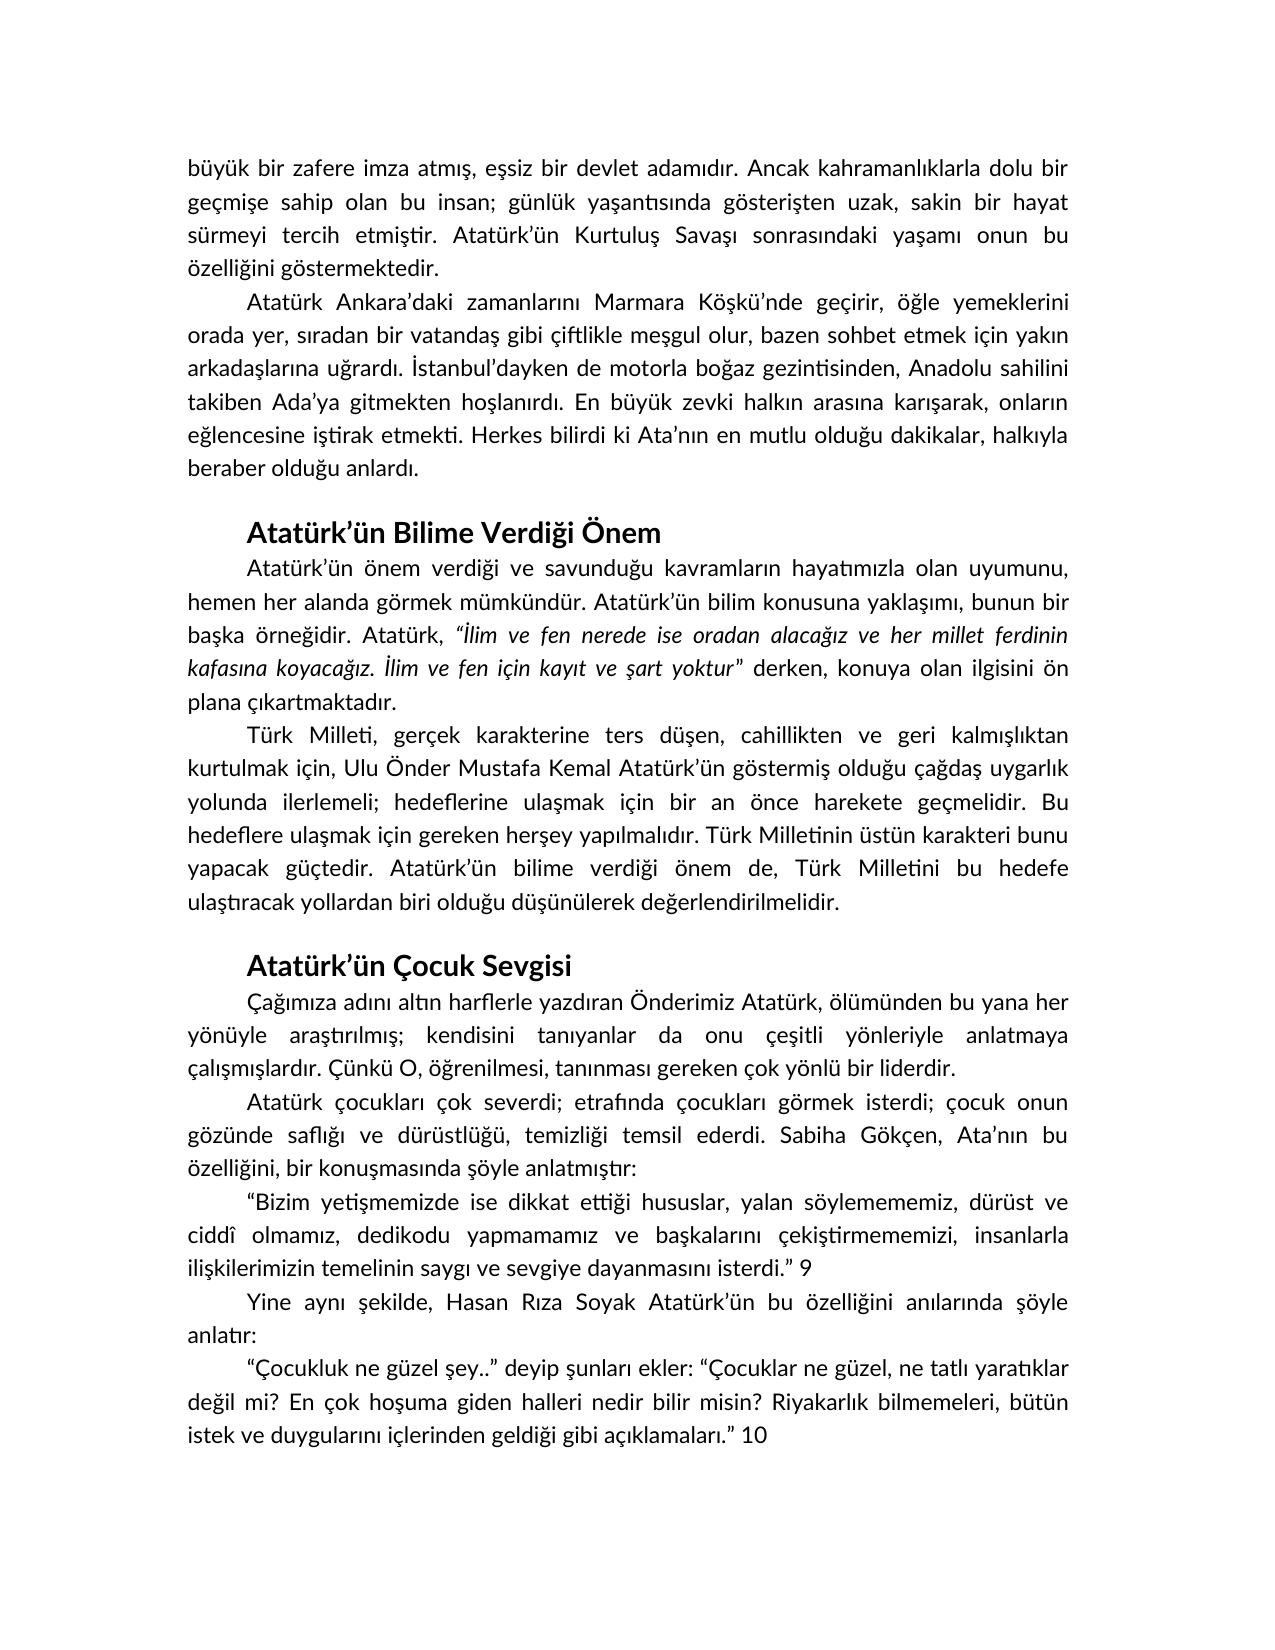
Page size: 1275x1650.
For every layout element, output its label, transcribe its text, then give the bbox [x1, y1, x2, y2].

text “Çocukluk ne güzel şey..” deyip şunları ekler: “Çocuklar ne güzel, ne tatlı yaratıklar değil mi? En çok hoşuma giden halleri nedir bilir misin? Riyakarlık bilmemeleri, bütün istek ve duygularını içlerinden geldiği gibi açıklamaları.” 10 [187, 1350, 1070, 1450]
text Atatürk çocukları çok severdi; etrafında çocukları görmek isterdi; çocuk onun gözünde saflığı ve dürüstlüğü, temizliği temsil ederdi. Sabiha Gökçen, Ata’nın bu özelliğini, bir konuşmasında şöyle anlatmıştır: [187, 1083, 1070, 1183]
text Türk Milleti, gerçek karakterine ters düşen, cahillikten ve geri kalmışlıktan kurtulmak için, Ulu Önder Mustafa Kemal Atatürk’ün göstermiş olduğu çağdaş uygarlık yolunda ilerlemeli; hedeflerine ulaşmak için bir an önce harekete geçmelidir. Bu hedeflere ulaşmak için gereken herşey yapılmalıdır. Türk Milletinin üstün karakteri bunu yapacak güçtedir. Atatürk’ün bilime verdiği önem de, Türk Milletini bu hedefe ulaştıracak yollardan biri olduğu düşünülerek değerlendirilmelidir. [187, 717, 1070, 917]
text “Bizim yetişmemizde ise dikkat ettiği hususlar, yalan söylemememiz, dürüst ve ciddî olmamız, dedikodu yapmamamız ve başkalarını çekiştirmememizi, insanlarla ilişkilerimizin temelinin saygı ve sevgiye dayanmasını isterdi.” 9 [187, 1183, 1070, 1283]
text Atatürk Ankara’daki zamanlarını Marmara Köşkü’nde geçirir, öğle yemeklerini orada yer, sıradan bir vatandaş gibi çiftlikle meşgul olur, bazen sohbet etmek için yakın arkadaşlarına uğrardı. İstanbul’dayken de motorla boğaz gezintisinden, Anadolu sahilini takiben Ada’ya gitmekten hoşlanırdı. En büyük zevki halkın arasına karışarak, onların eğlencesine iştirak etmekti. Herkes bilirdi ki Ata’nın en mutlu olduğu dakikalar, halkıyla beraber olduğu anlardı. [187, 283, 1070, 483]
text Atatürk’ün önem verdiği ve savunduğu kavramların hayatımızla olan uyumunu, hemen her alanda görmek mümkündür. Atatürk’ün bilim konusuna yaklaşımı, bunun bir başka örneğidir. Atatürk, “İlim ve fen nerede ise oradan alacağız ve her millet ferdinin kafasına koyacağız. İlim ve fen için kayıt ve şart yoktur” derken, konuya olan ilgisini ön plana çıkartmaktadır. [187, 550, 1070, 717]
text Çağımıza adını altın harflerle yazdıran Önderimiz Atatürk, ölümünden bu yana her yönüyle araştırılmış; kendisini tanıyanlar da onu çeşitli yönleriyle anlatmaya çalışmışlardır. Çünkü O, öğrenilmesi, tanınması gereken çok yönlü bir liderdir. [187, 983, 1070, 1083]
text büyük bir zafere imza atmış, eşsiz bir devlet adamıdır. Ancak kahramanlıklarla dolu bir geçmişe sahip olan bu insan; günlük yaşantısında gösterişten uzak, sakin bir hayat sürmeyi tercih etmiştir. Atatürk’ün Kurtuluş Savaşı sonrasındaki yaşamı onun bu özelliğini göstermektedir. [187, 150, 1070, 283]
text Atatürk’ün Çocuk Sevgisi [187, 950, 1070, 983]
text Yine aynı şekilde, Hasan Rıza Soyak Atatürk’ün bu özelliğini anılarında şöyle anlatır: [187, 1283, 1070, 1350]
text Atatürk’ün Bilime Verdiği Önem [187, 517, 1070, 550]
